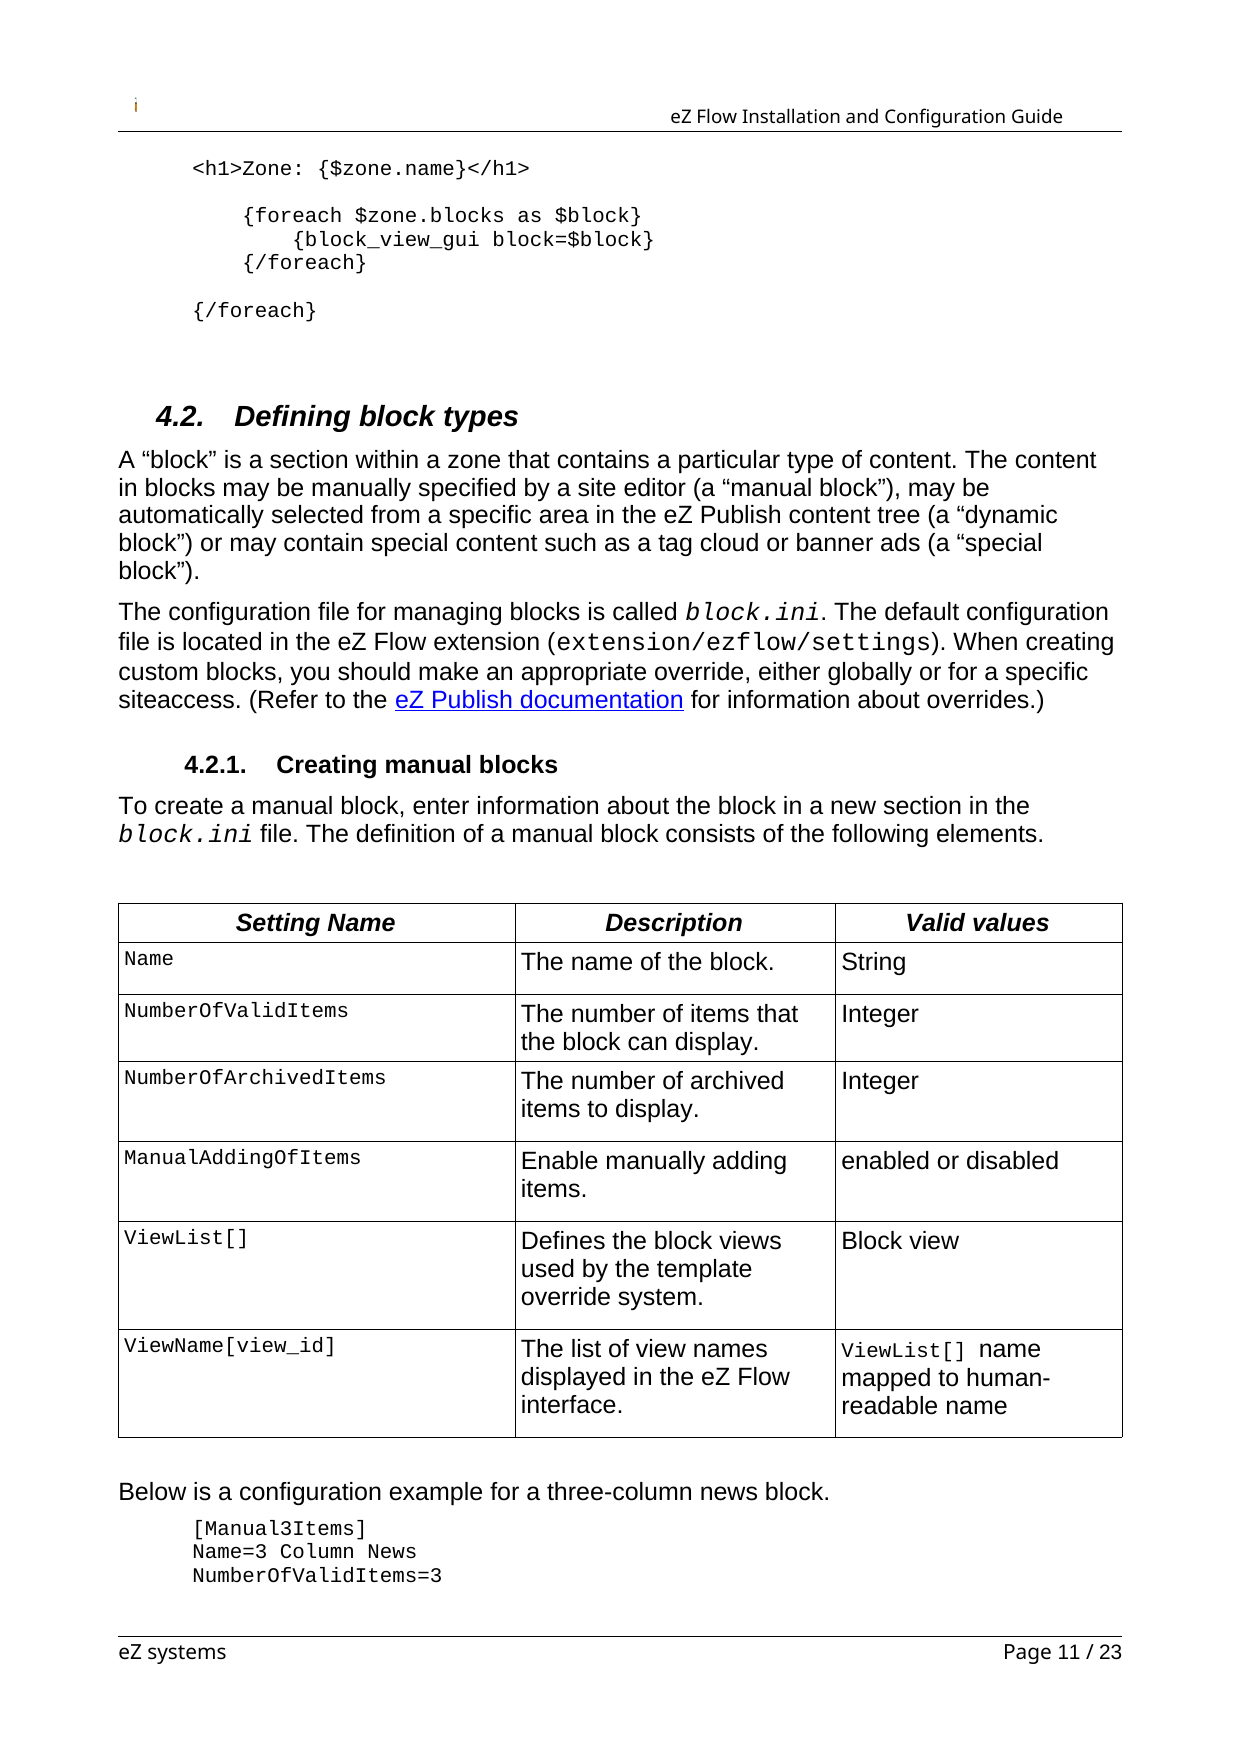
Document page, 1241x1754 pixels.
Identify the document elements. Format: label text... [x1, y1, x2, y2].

table_cell Defines the block views used by the template override system. [516, 1222, 835, 1329]
text {block_view_gui block=$block} [192, 229, 1122, 252]
table_header Description [516, 904, 835, 942]
text <h1>Zone: {$zone.name}</h1> [192, 158, 1122, 181]
table_cell String [836, 943, 1122, 994]
table_cell The name of the block. [516, 943, 835, 994]
text A “block” is a section within a zone that contains a particular type of content. The content in blocks may be manually specified by a site editor (a “manual block”), may be automatically selected from a specific area in the eZ Publish content tree (a “dynamic block”) or may contain special content such as a tag cloud or banner ads (a “special block”). [118, 446, 1122, 585]
table_cell Name [119, 943, 515, 994]
table_cell The number of items that the block can display. [516, 995, 835, 1061]
table_cell ViewName[view_id] [119, 1330, 515, 1437]
text The configuration file for managing blocks is called block.ini. The default configuration file is located in the eZ Flow extension (extension/ezflow/settings). When creating custom blocks, you should make an appropriate override, either globally or for a specific siteaccess. (Refer to the eZ Publish documentation for information about overrides.) [118, 598, 1122, 714]
table_header Valid values [836, 904, 1122, 942]
table_cell Integer [836, 995, 1122, 1061]
text Name=3 Column News [192, 1541, 1122, 1565]
text NumberOfValidItems=3 [192, 1565, 1122, 1589]
text {/foreach} [192, 252, 1122, 276]
table_cell ViewList[] [119, 1222, 515, 1329]
table_cell Enable manually adding items. [516, 1142, 835, 1221]
subtitle Defining block types [148, 400, 1122, 433]
table_cell Block view [836, 1222, 1122, 1329]
text To create a manual block, enter information about the block in a new section in the block.ini file. The definition of a manual block consists of the following elements. [118, 792, 1122, 849]
text {/foreach} [192, 299, 1122, 323]
table_cell The list of view names displayed in the eZ Flow interface. [516, 1330, 835, 1437]
table_cell ManualAddingOfItems [119, 1142, 515, 1221]
text {foreach $zone.blocks as $block} [192, 205, 1122, 229]
text Below is a configuration example for a three-column news block. [118, 1477, 1122, 1505]
subtitle Creating manual blocks [177, 751, 1122, 779]
text [Manual3Items] [118, 1518, 1122, 1541]
table_cell The number of archived items to display. [516, 1062, 835, 1141]
table_cell NumberOfValidItems [119, 995, 515, 1061]
table_header Setting Name [119, 904, 515, 942]
table_cell enabled or disabled [836, 1142, 1122, 1221]
table_cell NumberOfArchivedItems [119, 1062, 515, 1141]
table_cell Integer [836, 1062, 1122, 1141]
table_cell ViewList[] name mapped to human-readable name [836, 1330, 1122, 1437]
